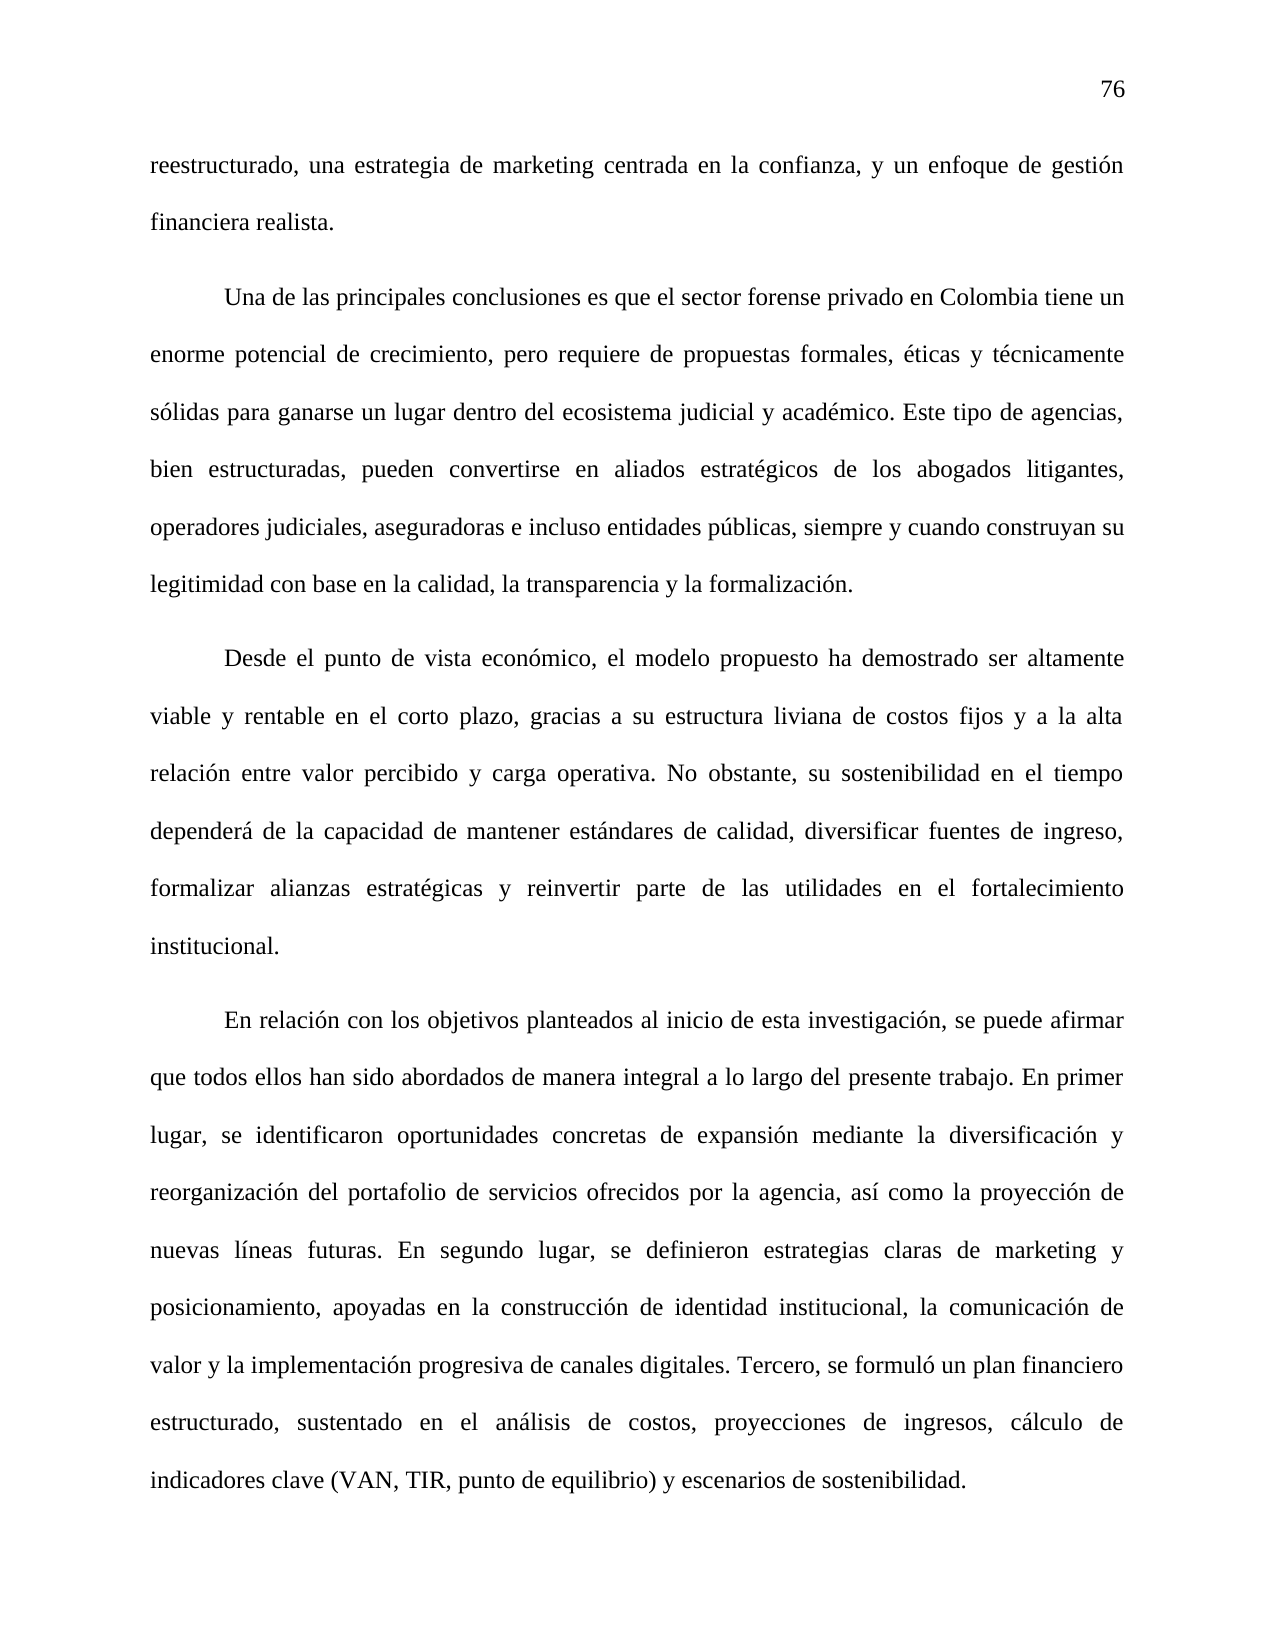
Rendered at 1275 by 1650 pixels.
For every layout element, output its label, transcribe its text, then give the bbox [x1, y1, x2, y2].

text reestructurado, una estrategia de marketing centrada en la confianza, y un enfoque de gestión financiera realista. [150, 150, 1125, 236]
text Desde el punto de vista económico, el modelo propuesto ha demostrado ser altamente viable y rentable en el corto plazo, gracias a su estructura liviana de costos fijos y a la alta relación entre valor percibido y carga operativa. No obstante, su sostenibilidad en el tiempo dependerá de la capacidad de mantener estándares de calidad, diversificar fuentes de ingreso, formalizar alianzas estratégicas y reinvertir parte de las utilidades en el fortalecimiento institucional. [150, 643, 1125, 959]
text En relación con los objetivos planteados al inicio de esta investigación, se puede afirmar que todos ellos han sido abordados de manera integral a lo largo del presente trabajo. En primer lugar, se identificaron oportunidades concretas de expansión mediante la diversificación y reorganización del portafolio de servicios ofrecidos por la agencia, así como la proyección de nuevas líneas futuras. En segundo lugar, se definieron estrategias claras de marketing y posicionamiento, apoyadas en la construcción de identidad institucional, la comunicación de valor y la implementación progresiva de canales digitales. Tercero, se formuló un plan financiero estructurado, sustentado en el análisis de costos, proyecciones de ingresos, cálculo de indicadores clave (VAN, TIR, punto de equilibrio) y escenarios de sostenibilidad. [150, 1005, 1125, 1494]
text Una de las principales conclusiones es que el sector forense privado en Colombia tiene un enorme potencial de crecimiento, pero requiere de propuestas formales, éticas y técnicamente sólidas para ganarse un lugar dentro del ecosistema judicial y académico. Este tipo de agencias, bien estructuradas, pueden convertirse en aliados estratégicos de los abogados litigantes, operadores judiciales, aseguradoras e incluso entidades públicas, siempre y cuando construyan su legitimidad con base en la calidad, la transparencia y la formalización. [150, 282, 1125, 598]
